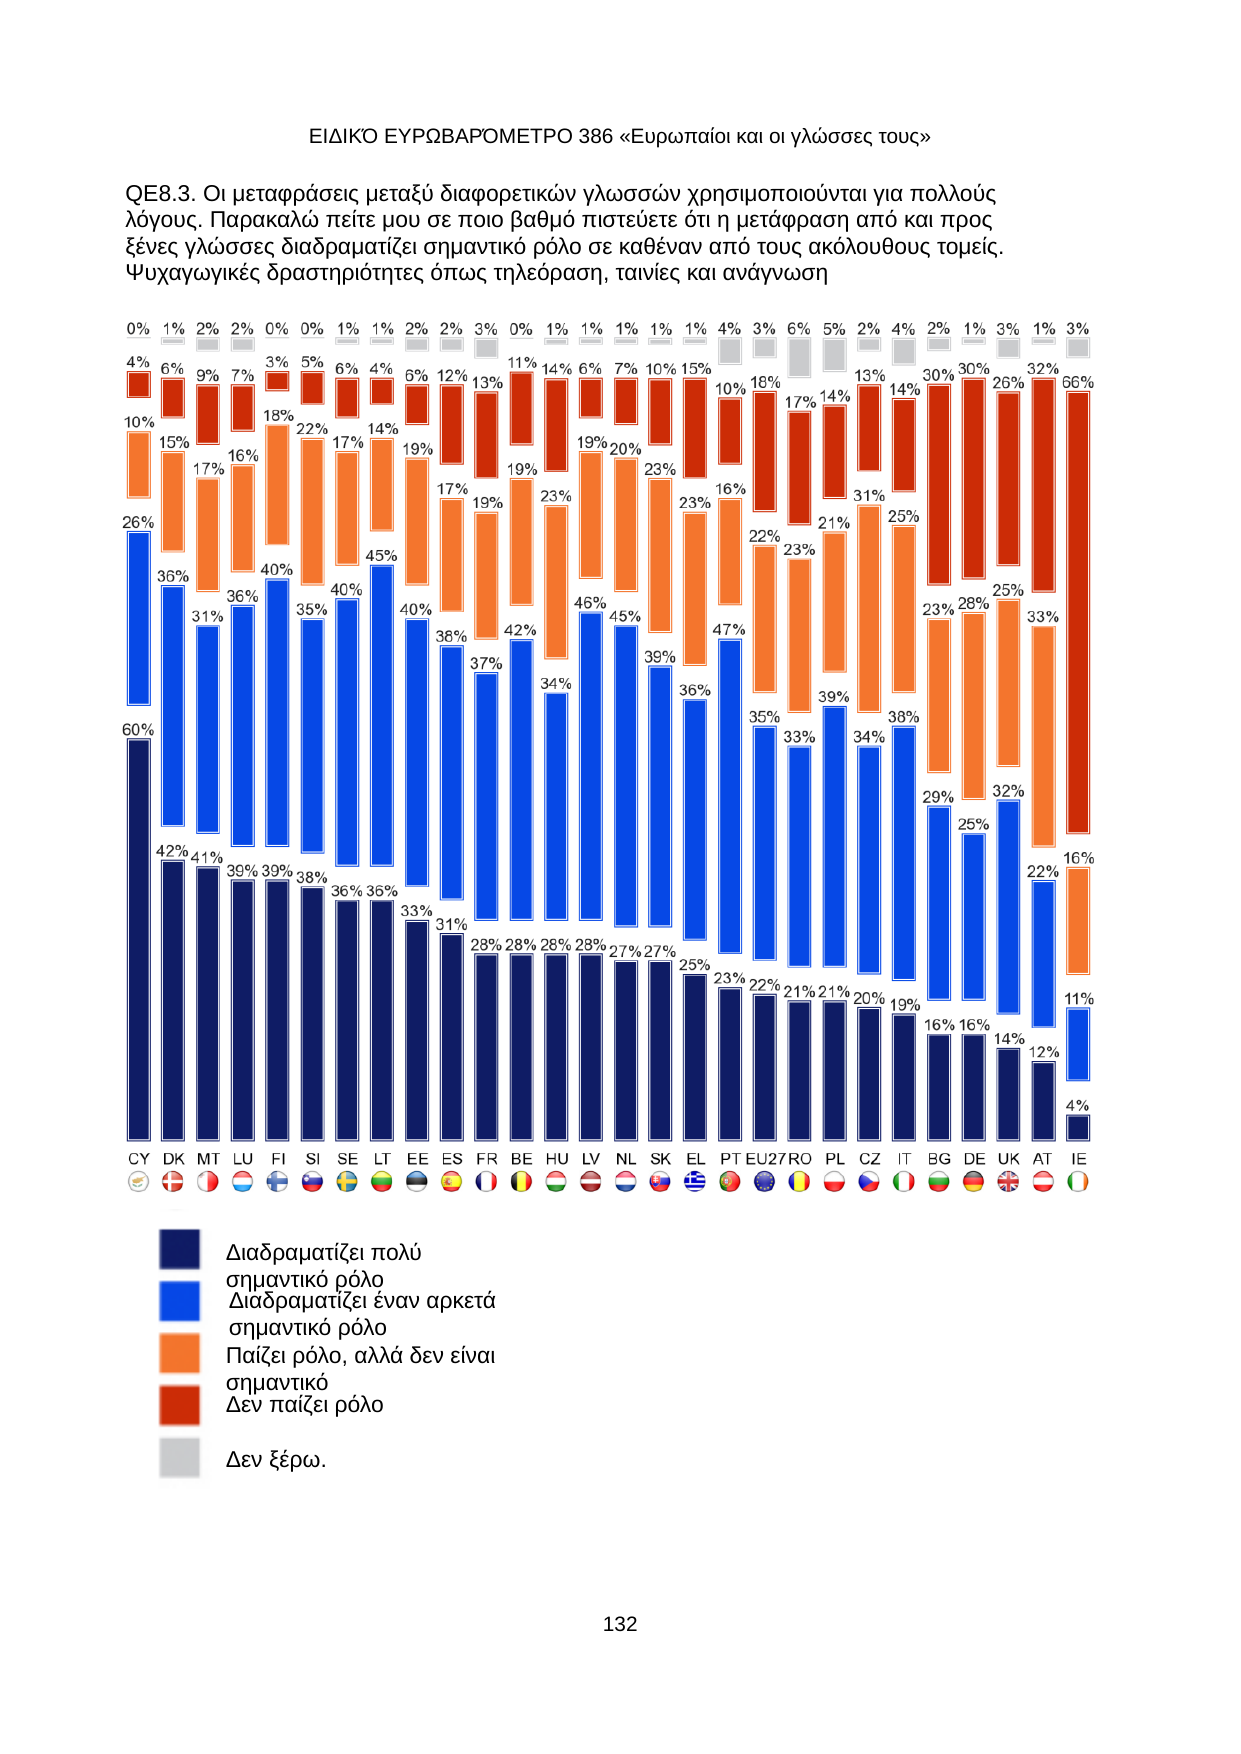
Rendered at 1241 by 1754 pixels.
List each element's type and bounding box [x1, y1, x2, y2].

picture [122, 1209, 212, 1493]
picture [108, 307, 1101, 1198]
